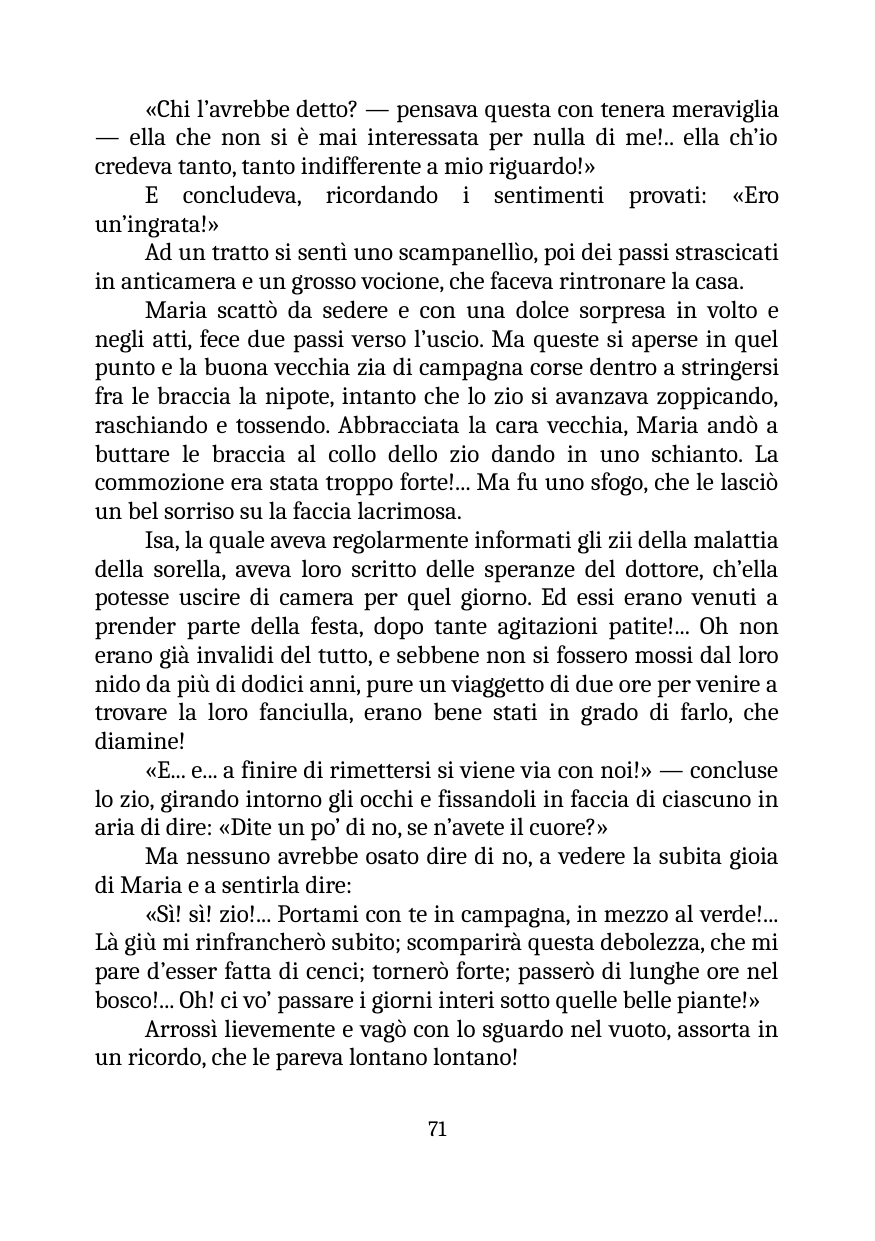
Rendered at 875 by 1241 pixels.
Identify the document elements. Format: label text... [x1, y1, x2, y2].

text Arrossì lievemente e vagò con lo sguardo nel vuoto, assorta in un ricordo, che le pareva lontano lontano! [94, 1014, 779, 1072]
text «Sì! sì! zio!... Portami con te in campagna, in mezzo al verde!... Là giù mi rinfrancherò subito; scomparirà questa debolezza, che mi pare d’esser fatta di cenci; tornerò forte; passerò di lunghe ore nel bosco!... Oh! ci vo’ passare i giorni interi sotto quelle belle piante!» [94, 899, 779, 1014]
text Maria scattò da sedere e con una dolce sorpresa in volto e negli atti, fece due passi verso l’uscio. Ma queste si aperse in quel punto e la buona vecchia zia di campagna corse dentro a stringersi fra le braccia la nipote, intanto che lo zio si avanzava zoppicando, raschiando e tossendo. Abbracciata la cara vecchia, Maria andò a buttare le braccia al collo dello zio dando in uno schianto. La commozione era stata troppo forte!... Ma fu uno sfogo, che le lasciò un bel sorriso su la faccia lacrimosa. [94, 296, 779, 526]
text E concludeva, ricordando i sentimenti provati: «Ero un’ingrata!» [94, 181, 779, 238]
text Ad un tratto si sentì uno scampanellìo, poi dei passi strascicati in anticamera e un grosso vocione, che faceva rintronare la casa. [94, 238, 779, 296]
text «Chi l’avrebbe detto? — pensava questa con tenera meraviglia — ella che non si è mai interessata per nulla di me!.. ella ch’io credeva tanto, tanto indifferente a mio riguardo!» [94, 94, 779, 181]
text «E... e... a finire di rimettersi si viene via con noi!» — concluse lo zio, girando intorno gli occhi e fissandoli in faccia di ciascuno in aria di dire: «Dite un po’ di no, se n’avete il cuore?» [94, 756, 779, 842]
text Ma nessuno avrebbe osato dire di no, a vedere la subita gioia di Maria e a sentirla dire: [94, 842, 779, 899]
text Isa, la quale aveva regolarmente informati gli zii della malattia della sorella, aveva loro scritto delle speranze del dottore, ch’ella potesse uscire di camera per quel giorno. Ed essi erano venuti a prender parte della festa, dopo tante agitazioni patite!... Oh non erano già invalidi del tutto, e sebbene non si fossero mossi dal loro nido da più di dodici anni, pure un viaggetto di due ore per venire a trovare la loro fanciulla, erano bene stati in grado di farlo, che diamine! [94, 526, 779, 756]
